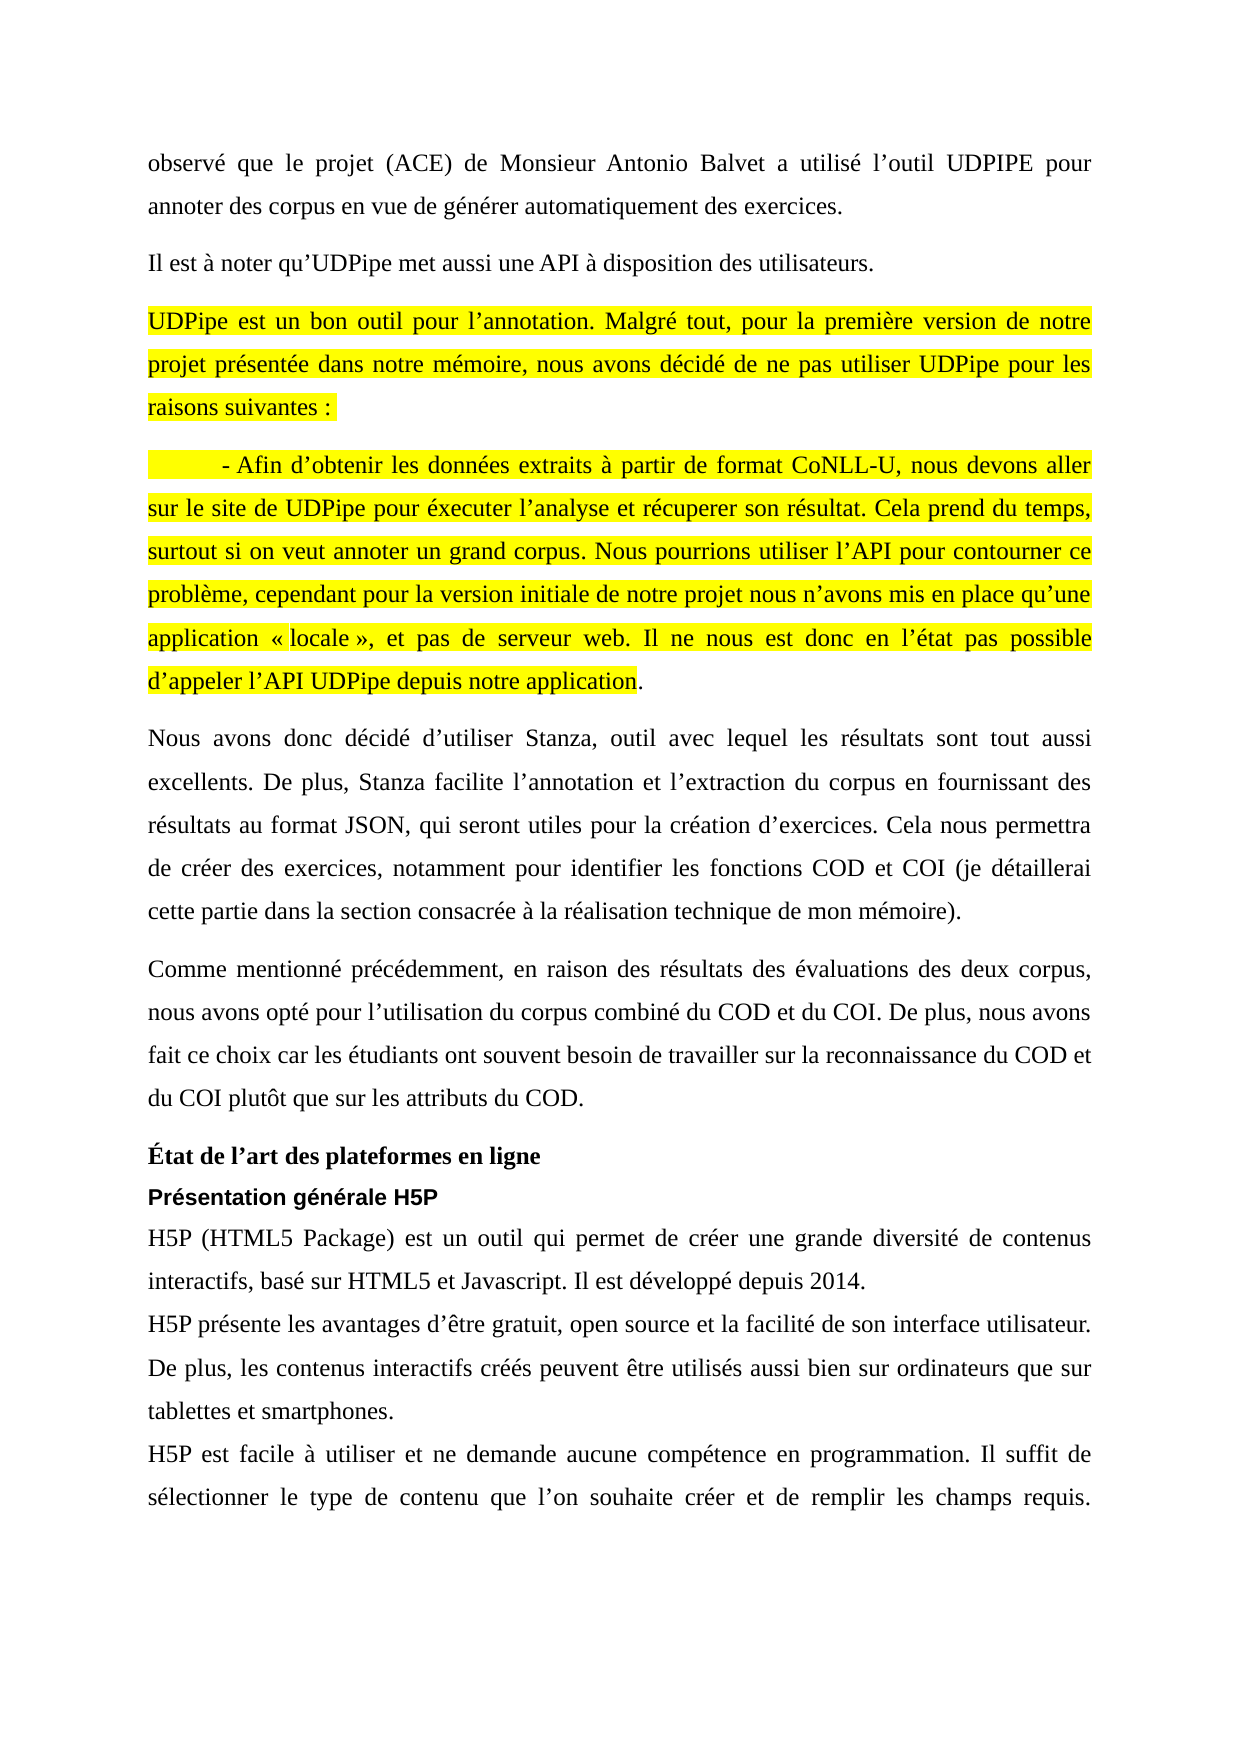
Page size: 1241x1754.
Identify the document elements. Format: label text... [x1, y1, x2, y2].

subtitle État de l’art des plateformes en ligne [148, 1141, 1092, 1169]
text observé que le projet (ACE) de Monsieur Antonio Balvet a utilisé l’outil UDPIPE pour annoter des corpus en vue de générer automatiquement des exercices. [148, 148, 1092, 219]
text UDPipe est un bon outil pour l’annotation. Malgré tout, pour la première version de notre projet présentée dans notre mémoire, nous avons décidé de ne pas utiliser UDPipe pour les raisons suivantes : [148, 306, 1092, 421]
text Nous avons donc décidé d’utiliser Stanza, outil avec lequel les résultats sont tout aussi excellents. De plus, Stanza facilite l’annotation et l’extraction du corpus en fournissant des résultats au format JSON, qui seront utiles pour la création d’exercices. Cela nous permettra de créer des exercices, notamment pour identifier les fonctions COD et COI (je détaillerai cette partie dans la section consacrée à la réalisation technique de mon mémoire). [148, 723, 1092, 925]
text Il est à noter qu’UDPipe met aussi une API à disposition des utilisateurs. [148, 248, 1092, 277]
text H5P (HTML5 Package) est un outil qui permet de créer une grande diversité de contenus interactifs, basé sur HTML5 et Javascript. Il est développé depuis 2014. [148, 1223, 1092, 1295]
subtitle Présentation générale H5P [148, 1184, 1092, 1210]
text H5P présente les avantages d’être gratuit, open source et la facilité de son interface utilisateur. De plus, les contenus interactifs créés peuvent être utilisés aussi bien sur ordinateurs que sur tablettes et smartphones. [148, 1309, 1092, 1424]
text H5P est facile à utiliser et ne demande aucune compétence en programmation. Il suffit de sélectionner le type de contenu que l’on souhaite créer et de remplir les champs requis. [148, 1439, 1092, 1511]
text - Afin d’obtenir les données extraits à partir de format CoNLL-U, nous devons aller sur le site de UDPipe pour éxecuter l’analyse et récuperer son résultat. Cela prend du temps, surtout si on veut annoter un grand corpus. Nous pourrions utiliser l’API pour contourner ce problème, cependant pour la version initiale de notre projet nous n’avons mis en place qu’une application « locale », et pas de serveur web. Il ne nous est donc en l’état pas possible d’appeler l’API UDPipe depuis notre application. [148, 450, 1092, 694]
text Comme mentionné précédemment, en raison des résultats des évaluations des deux corpus, nous avons opté pour l’utilisation du corpus combiné du COD et du COI. De plus, nous avons fait ce choix car les étudiants ont souvent besoin de travailler sur la reconnaissance du COD et du COI plutôt que sur les attributs du COD. [148, 954, 1092, 1112]
